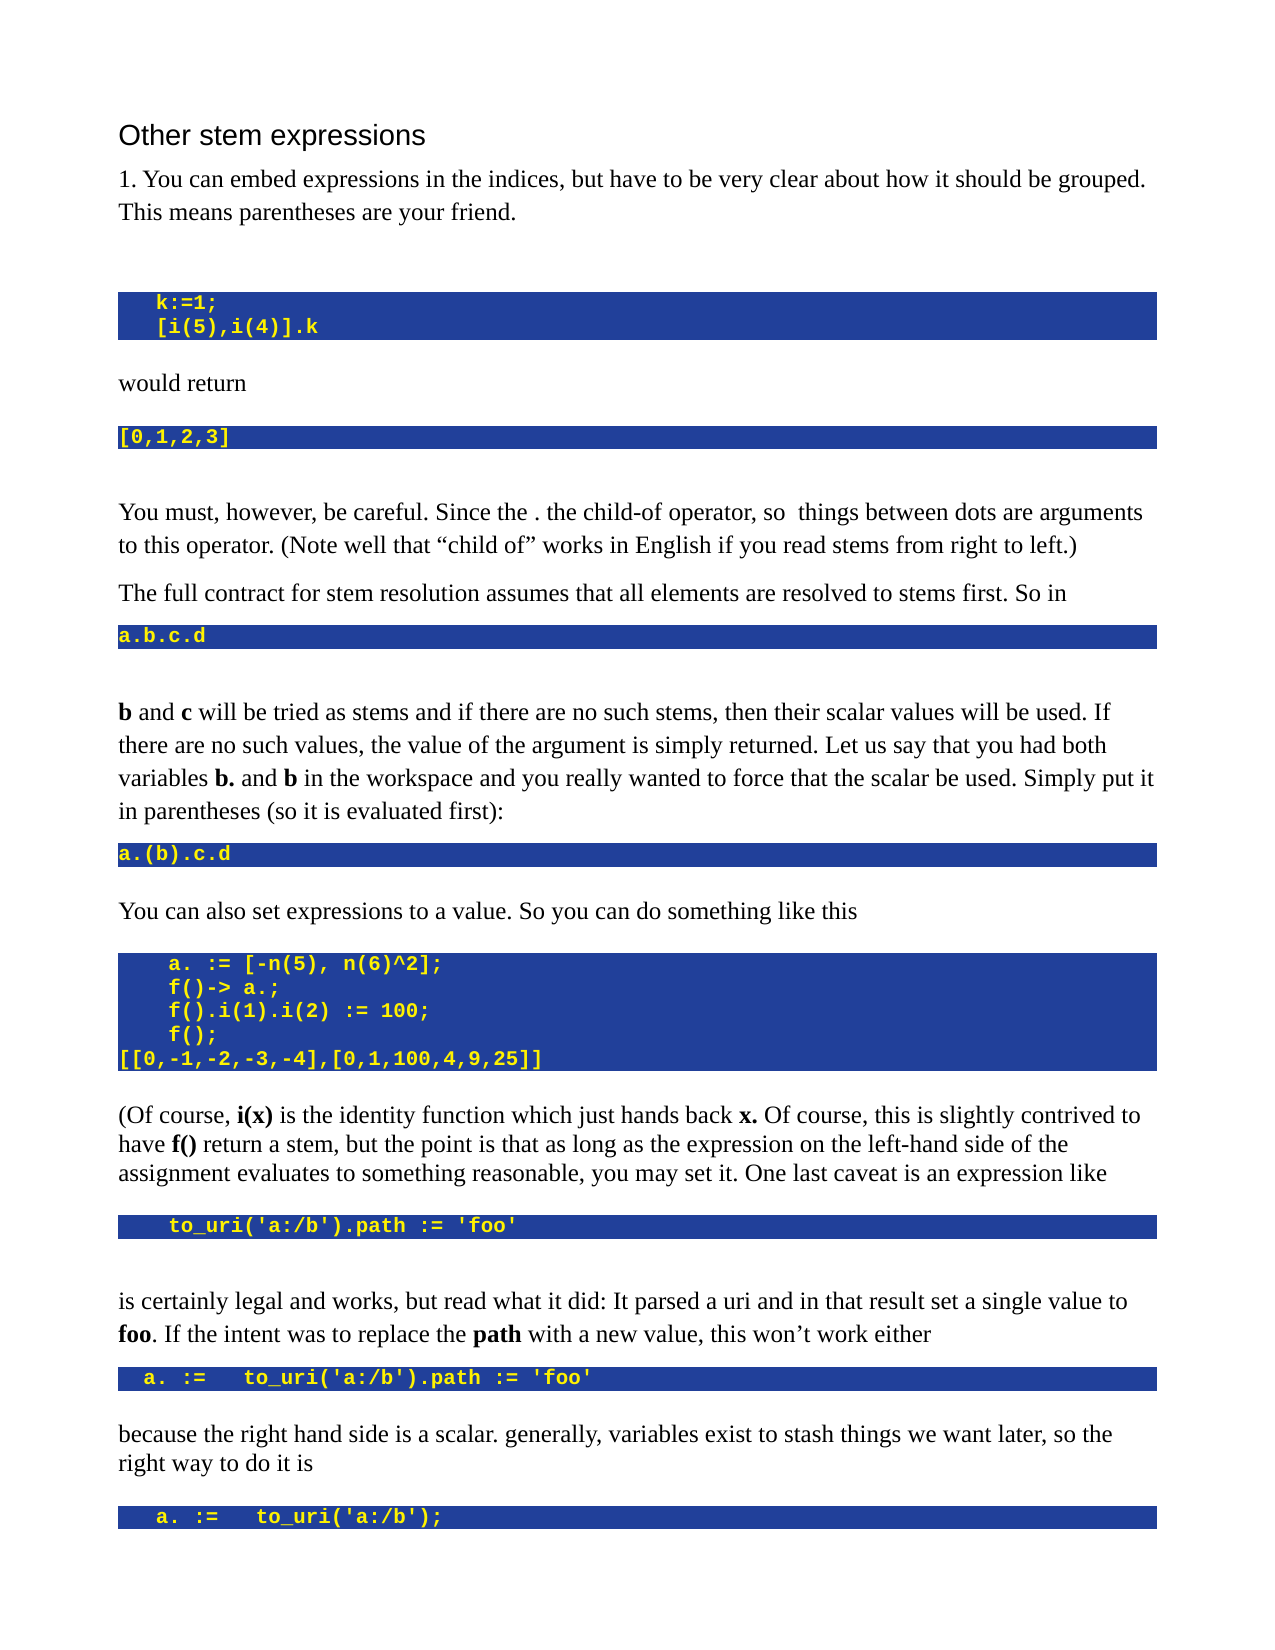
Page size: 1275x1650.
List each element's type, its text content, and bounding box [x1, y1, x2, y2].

text You must, however, be careful. Since the . the child-of operator, so things between dots are arguments to this operator. (Note well that “child of” works in English if you read stems from right to left.) [118, 497, 1157, 559]
text would return [118, 368, 1157, 397]
text f()-> a.; [118, 977, 1157, 1001]
text [0,1,2,3] [118, 426, 1157, 449]
text a. := [-n(5), n(6)^2]; [118, 953, 1157, 977]
text to_uri('a:/b').path := 'foo' [118, 1215, 1157, 1239]
subtitle Other stem expressions [118, 118, 1157, 152]
text (Of course, i(x) is the identity function which just hands back x. Of course, this is slightly contrived to have f() return a stem, but the point is that as long as the expression on the left-hand side of the assignment evaluates to something reasonable, you may set it. One last caveat is an expression like [118, 1100, 1157, 1186]
text because the right hand side is a scalar. generally, variables exist to stash things we want later, so the right way to do it is [118, 1419, 1157, 1477]
text a.(b).c.d [118, 843, 1157, 867]
text k:=1; [118, 292, 1157, 316]
text The full contract for stem resolution assumes that all elements are resolved to stems first. So in [118, 578, 1157, 607]
text [i(5),i(4)].k [118, 316, 1157, 340]
text 1. You can embed expressions in the indices, but have to be very clear about how it should be grouped. This means parentheses are your friend. [118, 164, 1157, 226]
text a. := to_uri('a:/b'); [118, 1506, 1157, 1529]
text b and c will be tried as stems and if there are no such stems, then their scalar values will be used. If there are no such values, the value of the argument is simply returned. Let us say that you had both variables b. and b in the workspace and you really wanted to force that the scalar be used. Simply put it in parentheses (so it is evaluated first): [118, 697, 1157, 824]
text f(); [118, 1024, 1157, 1048]
text [[0,-1,-2,-3,-4],[0,1,100,4,9,25]] [118, 1048, 1157, 1071]
text is certainly legal and works, but read what it did: It parsed a uri and in that result set a single value to foo. If the intent was to replace the path with a new value, this won’t work either [118, 1286, 1157, 1348]
text a. := to_uri('a:/b').path := 'foo' [118, 1367, 1157, 1391]
text f().i(1).i(2) := 100; [118, 1001, 1157, 1024]
text a.b.c.d [118, 625, 1157, 649]
text You can also set expressions to a value. So you can do something like this [118, 896, 1157, 924]
